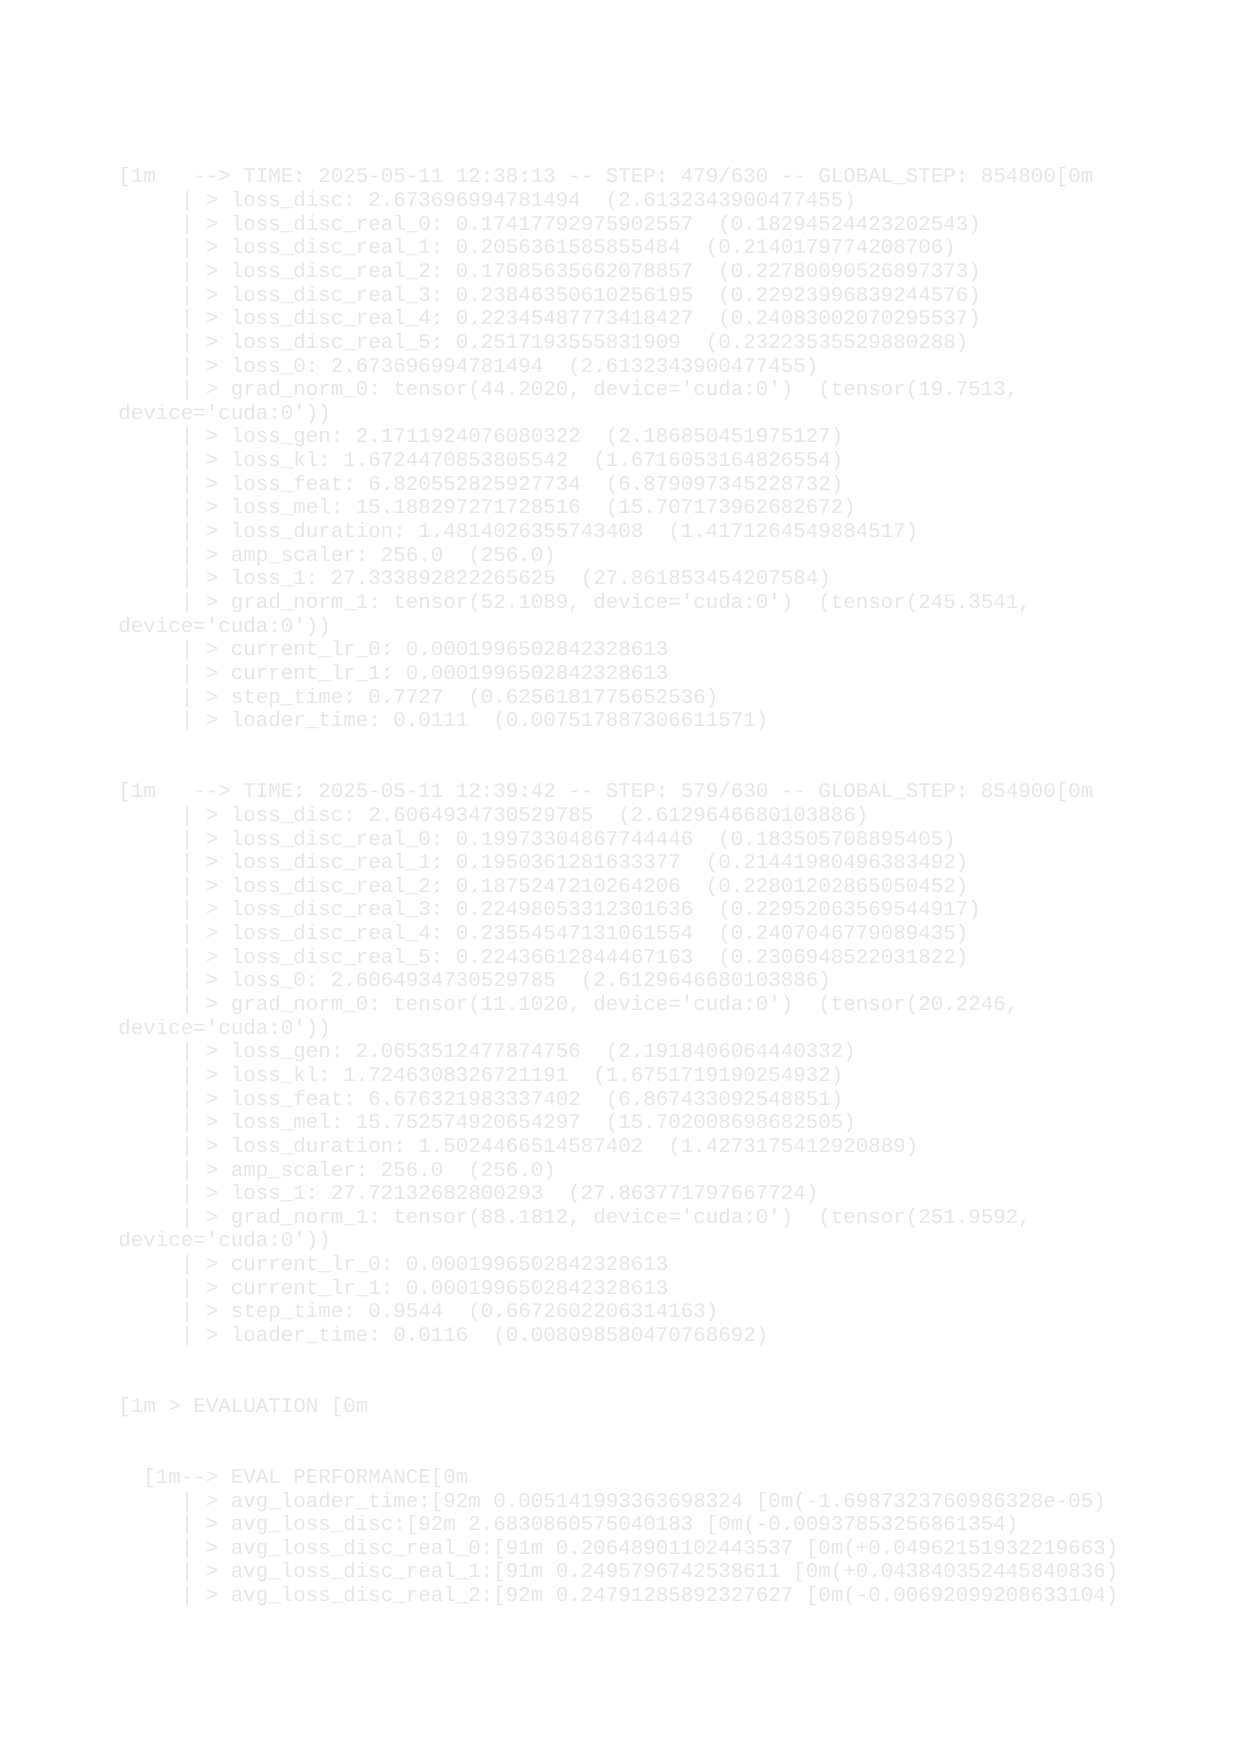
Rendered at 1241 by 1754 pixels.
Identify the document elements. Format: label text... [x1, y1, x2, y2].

text | > current_lr_1: 0.0001996502842328613 [118, 662, 1122, 686]
text | > loss_0: 2.6064934730529785 (2.6129646680103886) [118, 969, 1122, 993]
text | > loss_disc: 2.6064934730529785 (2.6129646680103886) [118, 804, 1122, 827]
text | > loss_disc_real_4: 0.23554547131061554 (0.2407046779089435) [118, 922, 1122, 946]
text | > avg_loss_disc:[92m 2.6830860575040183 [0m(-0.00937853256861354) [118, 1513, 1122, 1537]
text | > loss_duration: 1.5024466514587402 (1.4273175412920889) [118, 1135, 1122, 1158]
text | > avg_loader_time:[92m 0.005141993363698324 [0m(-1.6987323760986328e-05) [118, 1489, 1122, 1513]
text | > loss_kl: 1.7246308326721191 (1.6751719190254932) [118, 1064, 1122, 1088]
text | > loss_disc_real_3: 0.23846350610256195 (0.22923996839244576) [118, 284, 1122, 307]
text | > loss_0: 2.673696994781494 (2.6132343900477455) [118, 354, 1122, 378]
text | > step_time: 0.7727 (0.6256181775652536) [118, 686, 1122, 709]
text | > loss_disc_real_2: 0.1875247210264206 (0.22801202865050452) [118, 875, 1122, 898]
text | > loss_disc_real_1: 0.1950361281633377 (0.21441980496383492) [118, 851, 1122, 875]
text | > loss_gen: 2.0653512477874756 (2.1918406064440332) [118, 1040, 1122, 1064]
text | > loss_feat: 6.820552825927734 (6.879097345228732) [118, 473, 1122, 496]
text | > loss_mel: 15.752574920654297 (15.702008698682505) [118, 1111, 1122, 1135]
text | > loss_1: 27.72132682800293 (27.863771797667724) [118, 1182, 1122, 1206]
text | > amp_scaler: 256.0 (256.0) [118, 1158, 1122, 1182]
text | > loss_disc_real_1: 0.2056361585855484 (0.2140179774208706) [118, 236, 1122, 260]
text | > avg_loss_disc_real_2:[92m 0.24791285892327627 [0m(-0.00692099208633104) [118, 1584, 1122, 1608]
text [1m--> EVAL PERFORMANCE[0m [118, 1466, 1122, 1489]
text | > loss_disc_real_4: 0.22345487773418427 (0.24083002070295537) [118, 307, 1122, 331]
text | > loss_disc_real_5: 0.2517193555831909 (0.23223535529880288) [118, 331, 1122, 354]
text [1m --> TIME: 2025-05-11 12:38:13 -- STEP: 479/630 -- GLOBAL_STEP: 854800[0m [118, 165, 1122, 189]
text | > loss_disc_real_0: 0.19973304867744446 (0.183505708895405) [118, 827, 1122, 851]
text | > grad_norm_1: tensor(88.1812, device='cuda:0') (tensor(251.9592, device='cuda:0')) [118, 1206, 1122, 1253]
text | > avg_loss_disc_real_1:[91m 0.2495796742538611 [0m(+0.043840352445840836) [118, 1561, 1122, 1584]
text | > loss_feat: 6.676321983337402 (6.867433092548851) [118, 1088, 1122, 1111]
text | > grad_norm_0: tensor(11.1020, device='cuda:0') (tensor(20.2246, device='cuda:0')) [118, 993, 1122, 1040]
text | > current_lr_0: 0.0001996502842328613 [118, 638, 1122, 662]
text [1m > EVALUATION [0m [118, 1395, 1122, 1419]
text | > loss_duration: 1.4814026355743408 (1.4171264549884517) [118, 520, 1122, 544]
text | > loss_1: 27.333892822265625 (27.861853454207584) [118, 567, 1122, 591]
text [1m --> TIME: 2025-05-11 12:39:42 -- STEP: 579/630 -- GLOBAL_STEP: 854900[0m [118, 780, 1122, 804]
text | > step_time: 0.9544 (0.6672602206314163) [118, 1300, 1122, 1324]
text | > loss_kl: 1.6724470853805542 (1.6716053164826554) [118, 449, 1122, 473]
text | > loss_mel: 15.188297271728516 (15.707173962682672) [118, 496, 1122, 520]
text | > grad_norm_0: tensor(44.2020, device='cuda:0') (tensor(19.7513, device='cuda:0')) [118, 378, 1122, 426]
text | > loss_disc: 2.673696994781494 (2.6132343900477455) [118, 189, 1122, 213]
text | > amp_scaler: 256.0 (256.0) [118, 544, 1122, 567]
text | > loss_disc_real_5: 0.22436612844467163 (0.2306948522031822) [118, 946, 1122, 969]
text | > current_lr_1: 0.0001996502842328613 [118, 1277, 1122, 1300]
text | > loss_disc_real_2: 0.17085635662078857 (0.22780090526897373) [118, 260, 1122, 284]
text | > loader_time: 0.0116 (0.008098580470768692) [118, 1324, 1122, 1348]
text | > loader_time: 0.0111 (0.007517887306611571) [118, 709, 1122, 733]
text | > loss_disc_real_3: 0.22498053312301636 (0.22952063569544917) [118, 898, 1122, 922]
text | > loss_disc_real_0: 0.17417792975902557 (0.18294524423202543) [118, 213, 1122, 236]
text | > current_lr_0: 0.0001996502842328613 [118, 1253, 1122, 1277]
text | > avg_loss_disc_real_0:[91m 0.20648901102443537 [0m(+0.04962151932219663) [118, 1537, 1122, 1561]
text | > grad_norm_1: tensor(52.1089, device='cuda:0') (tensor(245.3541, device='cuda:0')) [118, 591, 1122, 638]
text | > loss_gen: 2.1711924076080322 (2.186850451975127) [118, 426, 1122, 449]
